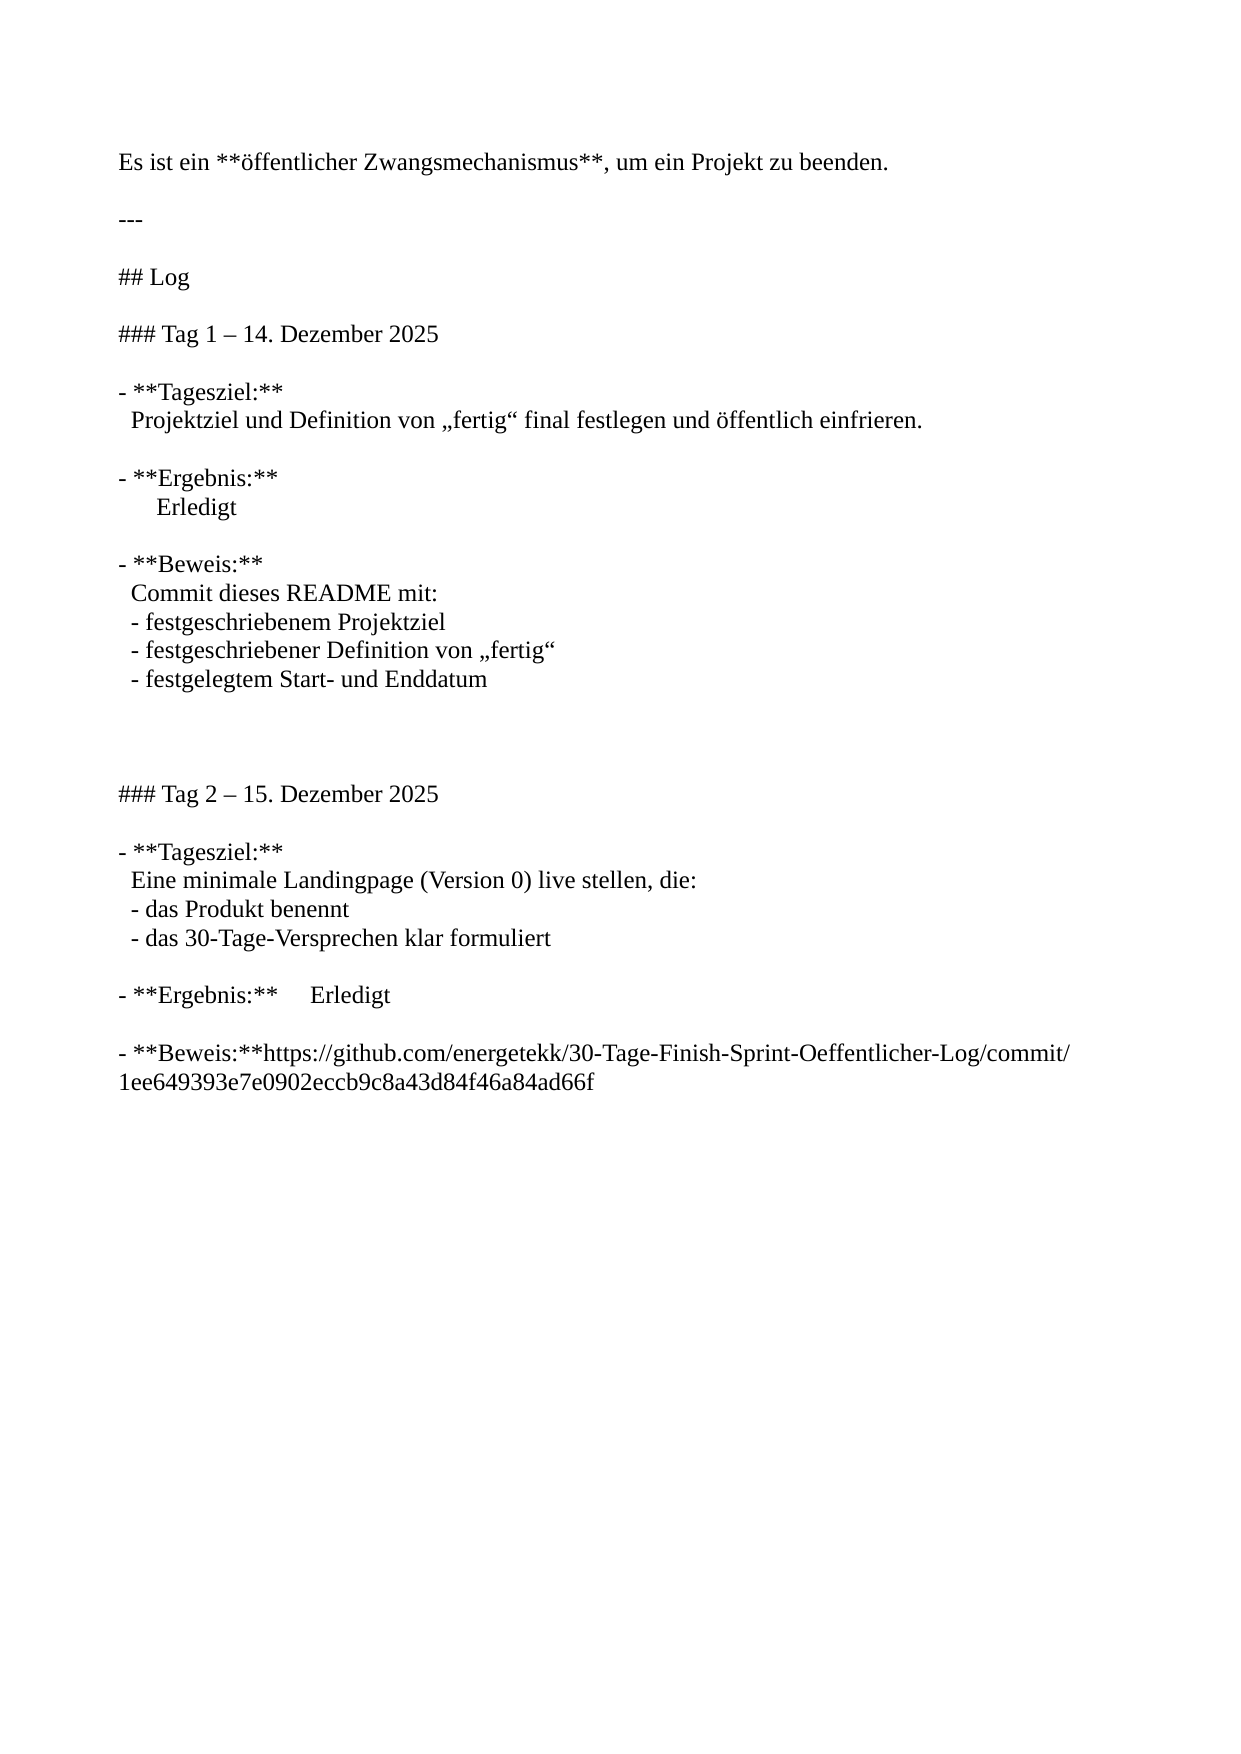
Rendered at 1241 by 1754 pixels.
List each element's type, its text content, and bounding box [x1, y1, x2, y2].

text - festgelegtem Start- und Enddatum [118, 664, 1122, 693]
text - festgeschriebenem Projektziel [118, 607, 1122, 636]
text - das 30-Tage-Versprechen klar formuliert [118, 923, 1122, 952]
text ✅ Erledigt [118, 492, 1122, 521]
text ### Tag 2 – 15. Dezember 2025 [118, 779, 1122, 808]
text - das Produkt benennt [118, 894, 1122, 923]
text - **Beweis:** [118, 549, 1122, 578]
text - festgeschriebener Definition von „fertig“ [118, 636, 1122, 664]
text Eine minimale Landingpage (Version 0) live stellen, die: [118, 866, 1122, 894]
text - **Beweis:**https://github.com/energetekk/30-Tage-Finish-Sprint-Oeffentlicher-Log/commit/1ee649393e7e0902eccb9c8a43d84f46a84ad66f [118, 1038, 1122, 1096]
text Projektziel und Definition von „fertig“ final festlegen und öffentlich einfrieren. [118, 406, 1122, 434]
text ### Tag 1 – 14. Dezember 2025 [118, 319, 1122, 348]
text - **Ergebnis:** [118, 463, 1122, 492]
text Commit dieses README mit: [118, 578, 1122, 607]
text ## Log [118, 262, 1122, 291]
text - **Ergebnis:** ✅ Erledigt [118, 981, 1122, 1009]
text - **Tagesziel:** [118, 837, 1122, 866]
text Es ist ein **öffentlicher Zwangsmechanismus**, um ein Projekt zu beenden. [118, 147, 1122, 176]
text - **Tagesziel:** [118, 377, 1122, 406]
text --- [118, 204, 1122, 233]
